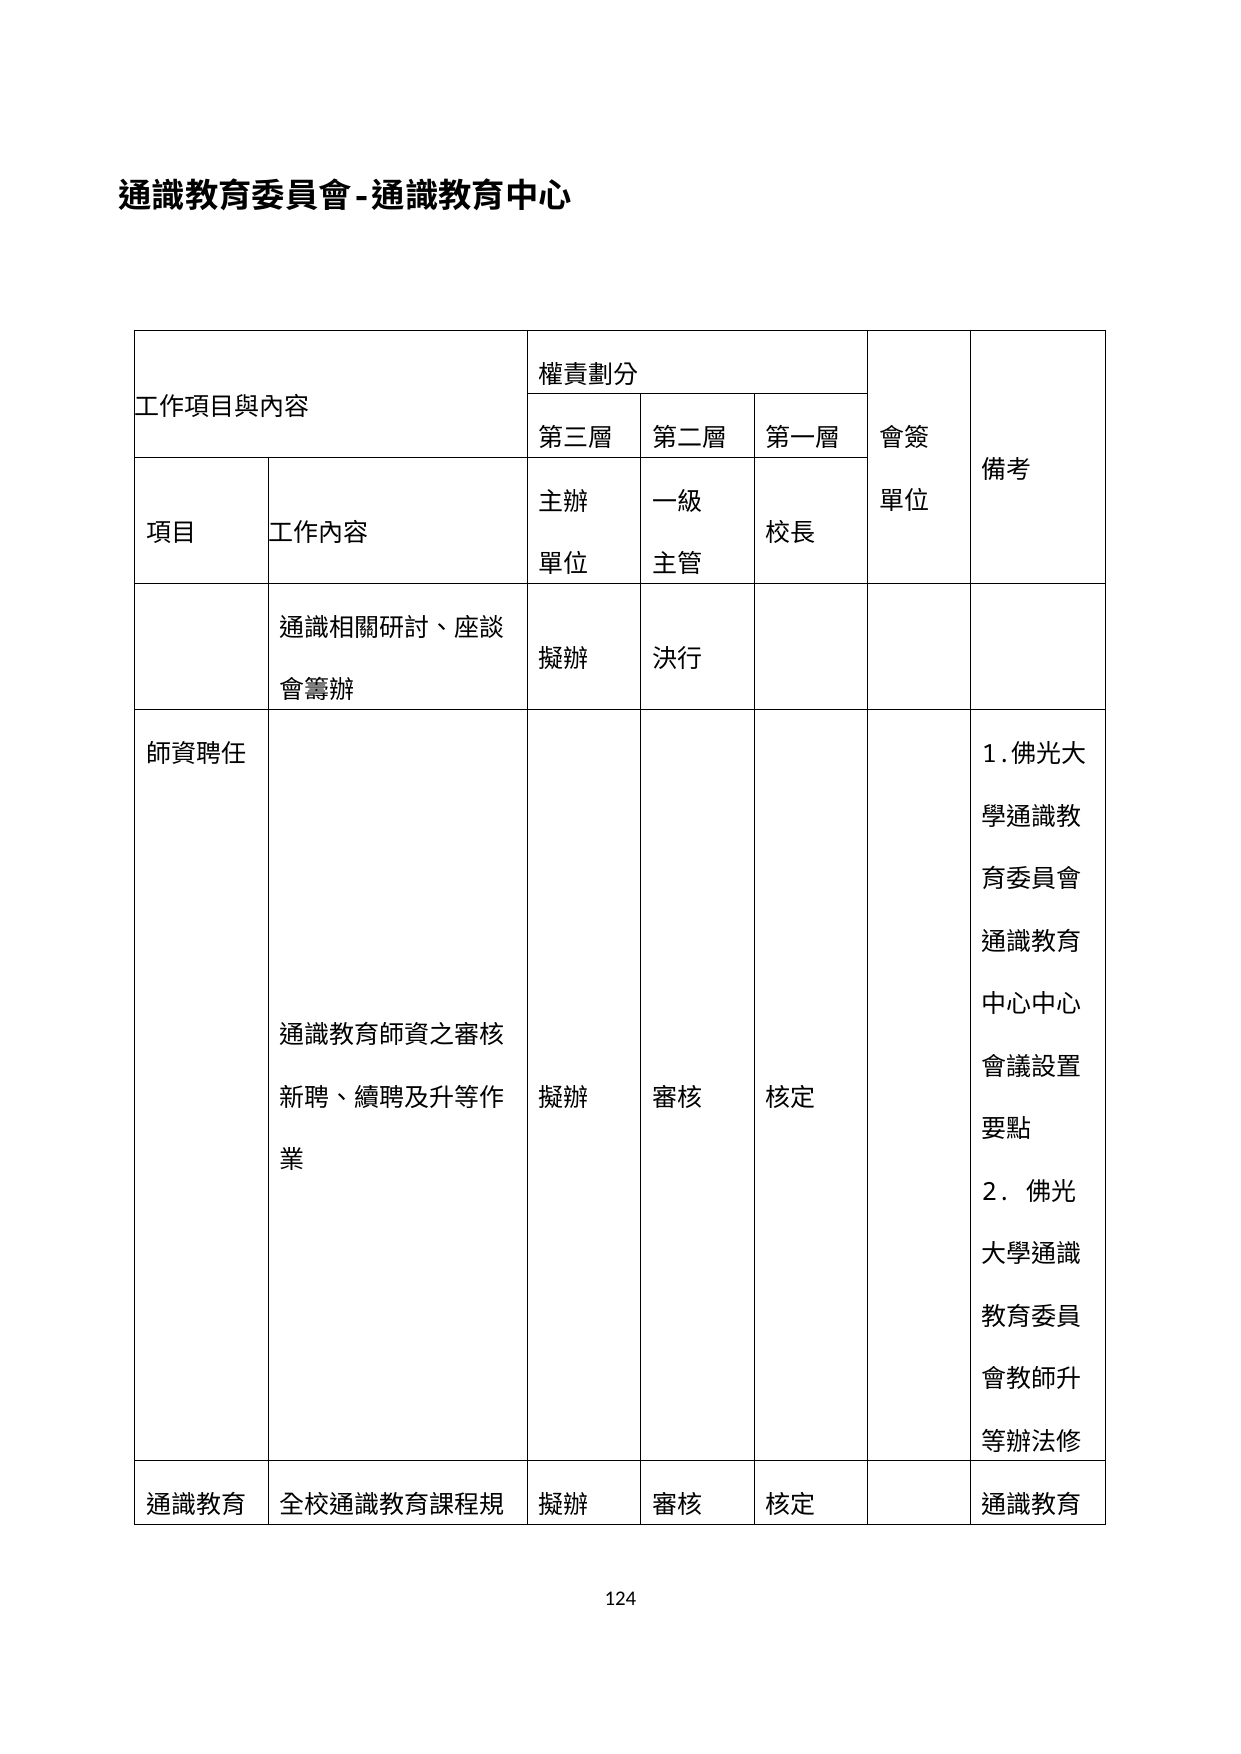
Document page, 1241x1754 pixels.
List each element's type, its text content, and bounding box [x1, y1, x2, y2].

table_header 會簽 單位 [868, 331, 970, 583]
table_header 工作項目與內容 [135, 331, 527, 457]
table_cell [755, 584, 867, 709]
table_cell 通識教育 [971, 1461, 1105, 1523]
table_cell 主辦 單位 [528, 458, 640, 583]
table_cell 擬辦 [528, 710, 640, 1460]
table_cell 核定 [755, 710, 867, 1460]
table_cell 擬辦 [528, 584, 640, 709]
table_cell 第三層 [528, 394, 640, 457]
table_cell 決行 [641, 584, 754, 709]
table_cell 1.佛光大學通識教育委員會通識教育中心中心會議設置要點 2. 佛光大學通識教育委員會教師升等辦法修 [971, 710, 1105, 1460]
table_cell 一級 主管 [641, 458, 754, 583]
table_cell 通識教育師資之審核新聘、續聘及升等作業 [269, 710, 527, 1460]
table_cell [868, 584, 970, 709]
table_cell 第一層 [755, 394, 867, 457]
table_cell [135, 584, 268, 709]
table_cell 審核 [641, 710, 754, 1460]
table_cell [971, 584, 1105, 709]
table_cell 師資聘任 [135, 710, 268, 1460]
table_header 備考 [971, 331, 1105, 583]
table_cell 審核 [641, 1461, 754, 1523]
table_cell 校長 [755, 458, 867, 583]
table_cell 通識相關研討、座談會籌辦 [269, 584, 527, 709]
subtitle 通識教育委員會-通識教育中心 [118, 152, 1122, 214]
table_cell 全校通識教育課程規 [269, 1461, 527, 1523]
table_cell 通識教育 [135, 1461, 268, 1523]
table_cell 項目 [135, 458, 268, 583]
table_cell 核定 [755, 1461, 867, 1523]
table_cell 工作內容 [269, 458, 527, 583]
table_cell [868, 1461, 970, 1523]
table_cell 擬辦 [528, 1461, 640, 1523]
table_cell [868, 710, 970, 1460]
table_header 權責劃分 [528, 331, 867, 393]
table_cell 第二層 [641, 394, 754, 457]
